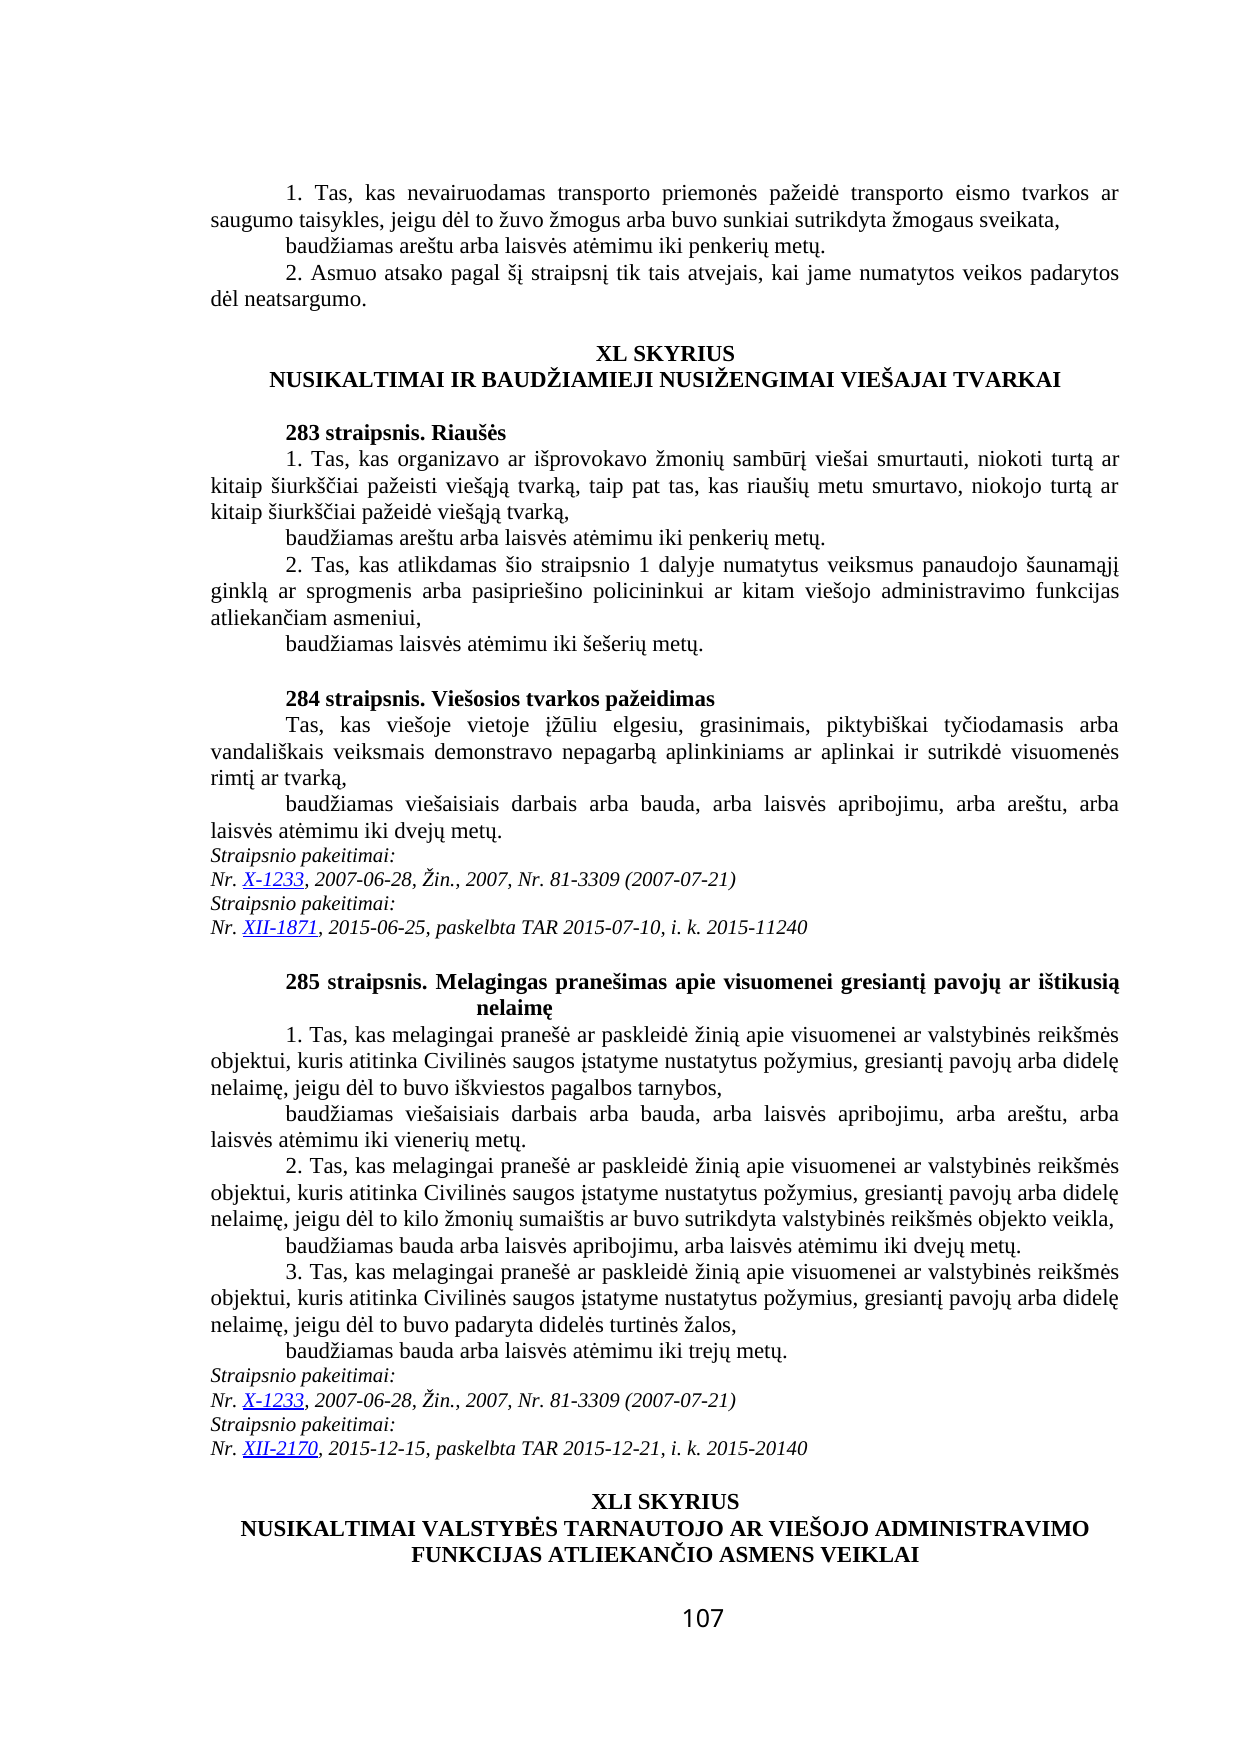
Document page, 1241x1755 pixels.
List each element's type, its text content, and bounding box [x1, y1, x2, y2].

text 3. Tas, kas melagingai pranešė ar paskleidė žinią apie visuomenei ar valstybinės reikšmės objektui, kuris atitinka Civilinės saugos įstatyme nustatytus požymius, gresiantį pavojų arba didelę nelaimę, jeigu dėl to buvo padaryta didelės turtinės žalos, [210, 1258, 1120, 1337]
text Straipsnio pakeitimai: [210, 1412, 1120, 1436]
text baudžiamas areštu arba laisvės atėmimu iki penkerių metų. [210, 232, 1120, 258]
text 2. Tas, kas melagingai pranešė ar paskleidė žinią apie visuomenei ar valstybinės reikšmės objektui, kuris atitinka Civilinės saugos įstatyme nustatytus požymius, gresiantį pavojų arba didelę nelaimę, jeigu dėl to kilo žmonių sumaištis ar buvo sutrikdyta valstybinės reikšmės objekto veikla, [210, 1153, 1120, 1232]
text baudžiamas bauda arba laisvės apribojimu, arba laisvės atėmimu iki dvejų metų. [210, 1232, 1120, 1258]
text Nr. X-1233, 2007-06-28, Žin., 2007, Nr. 81-3309 (2007-07-21) [210, 867, 1120, 891]
text Straipsnio pakeitimai: [210, 843, 1120, 867]
text Nr. XII-2170, 2015-12-15, paskelbta TAR 2015-12-21, i. k. 2015-20140 [210, 1436, 1120, 1460]
text 1. Tas, kas nevairuodamas transporto priemonės pažeidė transporto eismo tvarkos ar saugumo taisykles, jeigu dėl to žuvo žmogus arba buvo sunkiai sutrikdyta žmogaus sveikata, [210, 179, 1120, 232]
text XL SKYRIUS [210, 340, 1120, 366]
text 1. Tas, kas organizavo ar išprovokavo žmonių sambūrį viešai smurtauti, niokoti turtą ar kitaip šiurkščiai pažeisti viešąją tvarką, taip pat tas, kas riaušių metu smurtavo, niokojo turtą ar kitaip šiurkščiai pažeidė viešąją tvarką, [210, 445, 1120, 524]
text 283 straipsnis. Riaušės [210, 419, 1120, 445]
text baudžiamas areštu arba laisvės atėmimu iki penkerių metų. [210, 524, 1120, 551]
text baudžiamas laisvės atėmimu iki šešerių metų. [210, 630, 1120, 656]
text 284 straipsnis. Viešosios tvarkos pažeidimas [210, 685, 1120, 711]
text Straipsnio pakeitimai: [210, 891, 1120, 915]
text Straipsnio pakeitimai: [210, 1363, 1120, 1387]
text baudžiamas viešaisiais darbais arba bauda, arba laisvės apribojimu, arba areštu, arba laisvės atėmimu iki dvejų metų. [210, 790, 1120, 843]
text 2. Asmuo atsako pagal šį straipsnį tik tais atvejais, kai jame numatytos veikos padarytos dėl neatsargumo. [210, 258, 1120, 311]
text baudžiamas viešaisiais darbais arba bauda, arba laisvės apribojimu, arba areštu, arba laisvės atėmimu iki vienerių metų. [210, 1100, 1120, 1153]
text baudžiamas bauda arba laisvės atėmimu iki trejų metų. [210, 1337, 1120, 1363]
text 1. Tas, kas melagingai pranešė ar paskleidė žinią apie visuomenei ar valstybinės reikšmės objektui, kuris atitinka Civilinės saugos įstatyme nustatytus požymius, gresiantį pavojų arba didelę nelaimę, jeigu dėl to buvo iškviestos pagalbos tarnybos, [210, 1021, 1120, 1100]
text 285 straipsnis. Melagingas pranešimas apie visuomenei gresiantį pavojų ar ištikusią nelaimę [285, 968, 1120, 1021]
text Nr. X-1233, 2007-06-28, Žin., 2007, Nr. 81-3309 (2007-07-21) [210, 1387, 1120, 1412]
text NUSIKALTIMAI IR BAUDŽIAMIEJI NUSIŽENGIMAI VIEŠAJAI TVARKAI [210, 366, 1120, 393]
text Nr. XII-1871, 2015-06-25, paskelbta TAR 2015-07-10, i. k. 2015-11240 [210, 915, 1120, 939]
text NUSIKALTIMAI VALSTYBĖS TARNAUTOJO AR VIEŠOJO ADMINISTRAVIMO FUNKCIJAS ATLIEKANČIO ASMENS VEIKLAI [210, 1515, 1120, 1567]
text 2. Tas, kas atlikdamas šio straipsnio 1 dalyje numatytus veiksmus panaudojo šaunamąjį ginklą ar sprogmenis arba pasipriešino policininkui ar kitam viešojo administravimo funkcijas atliekančiam asmeniui, [210, 551, 1120, 630]
text Tas, kas viešoje vietoje įžūliu elgesiu, grasinimais, piktybiškai tyčiodamasis arba vandališkais veiksmais demonstravo nepagarbą aplinkiniams ar aplinkai ir sutrikdė visuomenės rimtį ar tvarką, [210, 711, 1120, 790]
text XLI SKYRIUS [210, 1488, 1120, 1515]
